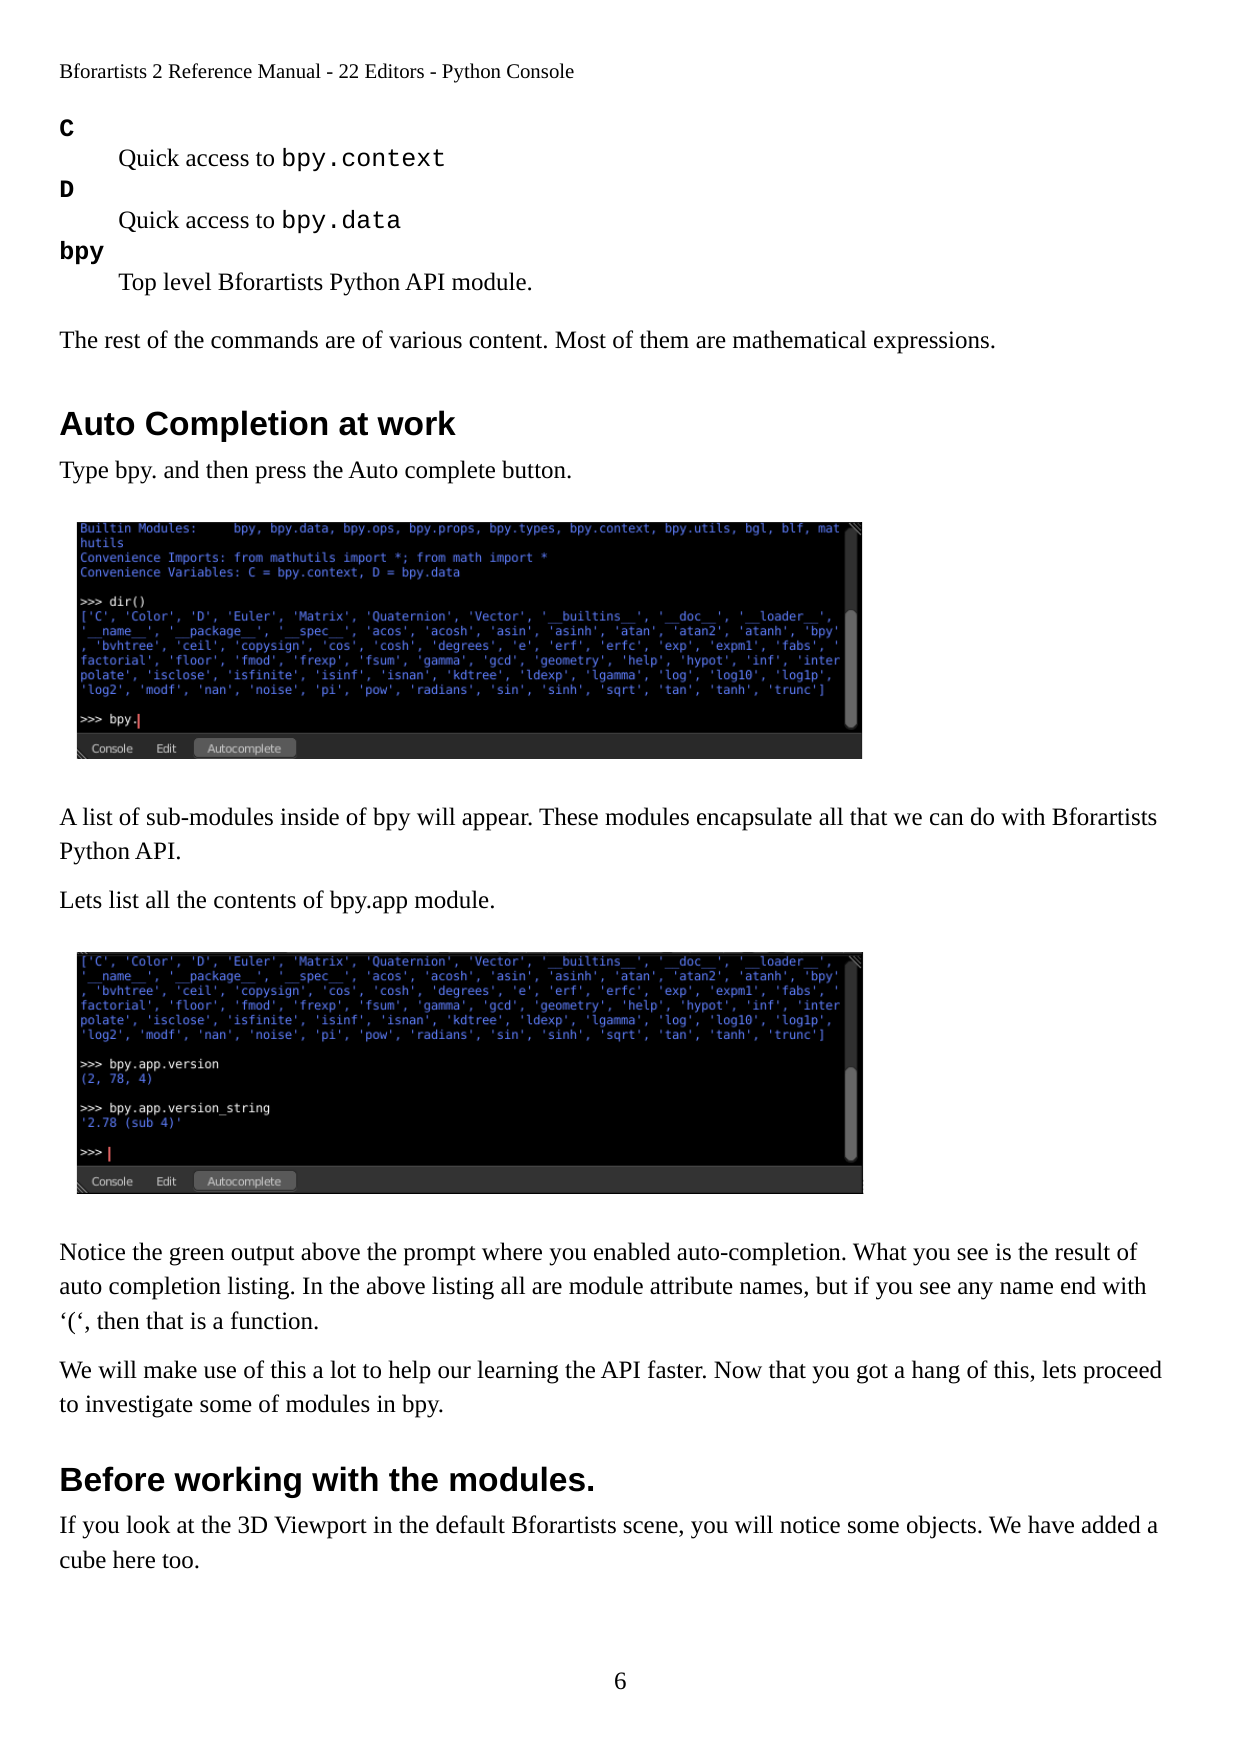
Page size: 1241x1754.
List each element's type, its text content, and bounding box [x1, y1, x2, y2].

text A list of sub-modules inside of bpy will appear. These modules encapsulate all that we can do with Bforartists Python API. [59, 802, 1181, 865]
list The rest of the commands are of various content. Most of them are mathematical expressions. [59, 325, 1181, 354]
text Lets list all the contents of bpy.app module. [59, 885, 1181, 914]
text Notice the green output above the prompt where you enabled auto-completion. What you see is the result of auto completion listing. In the above listing all are module attribute names, but if you see any name end with ‘(‘, then that is a function. [59, 1237, 1181, 1335]
text Type bpy. and then press the Auto complete button. [59, 455, 1181, 484]
subtitle Before working with the modules. [59, 1459, 1181, 1498]
list Top level Bforartists Python API module. [118, 267, 1181, 296]
text We will make use of this a lot to help our learning the API faster. Now that you got a hang of this, lets proceed to investigate some of modules in bpy. [59, 1355, 1181, 1418]
picture [76, 952, 864, 1194]
picture [76, 522, 863, 759]
subtitle bpy [59, 236, 1181, 267]
subtitle Auto Completion at work [59, 404, 1181, 443]
list Quick access to bpy.context [118, 143, 1181, 174]
subtitle D [59, 174, 1181, 205]
text If you look at the 3D Viewport in the default Bforartists scene, you will notice some objects. We have added a cube here too. [59, 1511, 1181, 1574]
subtitle C [59, 113, 1181, 143]
list Quick access to bpy.data [118, 205, 1181, 236]
